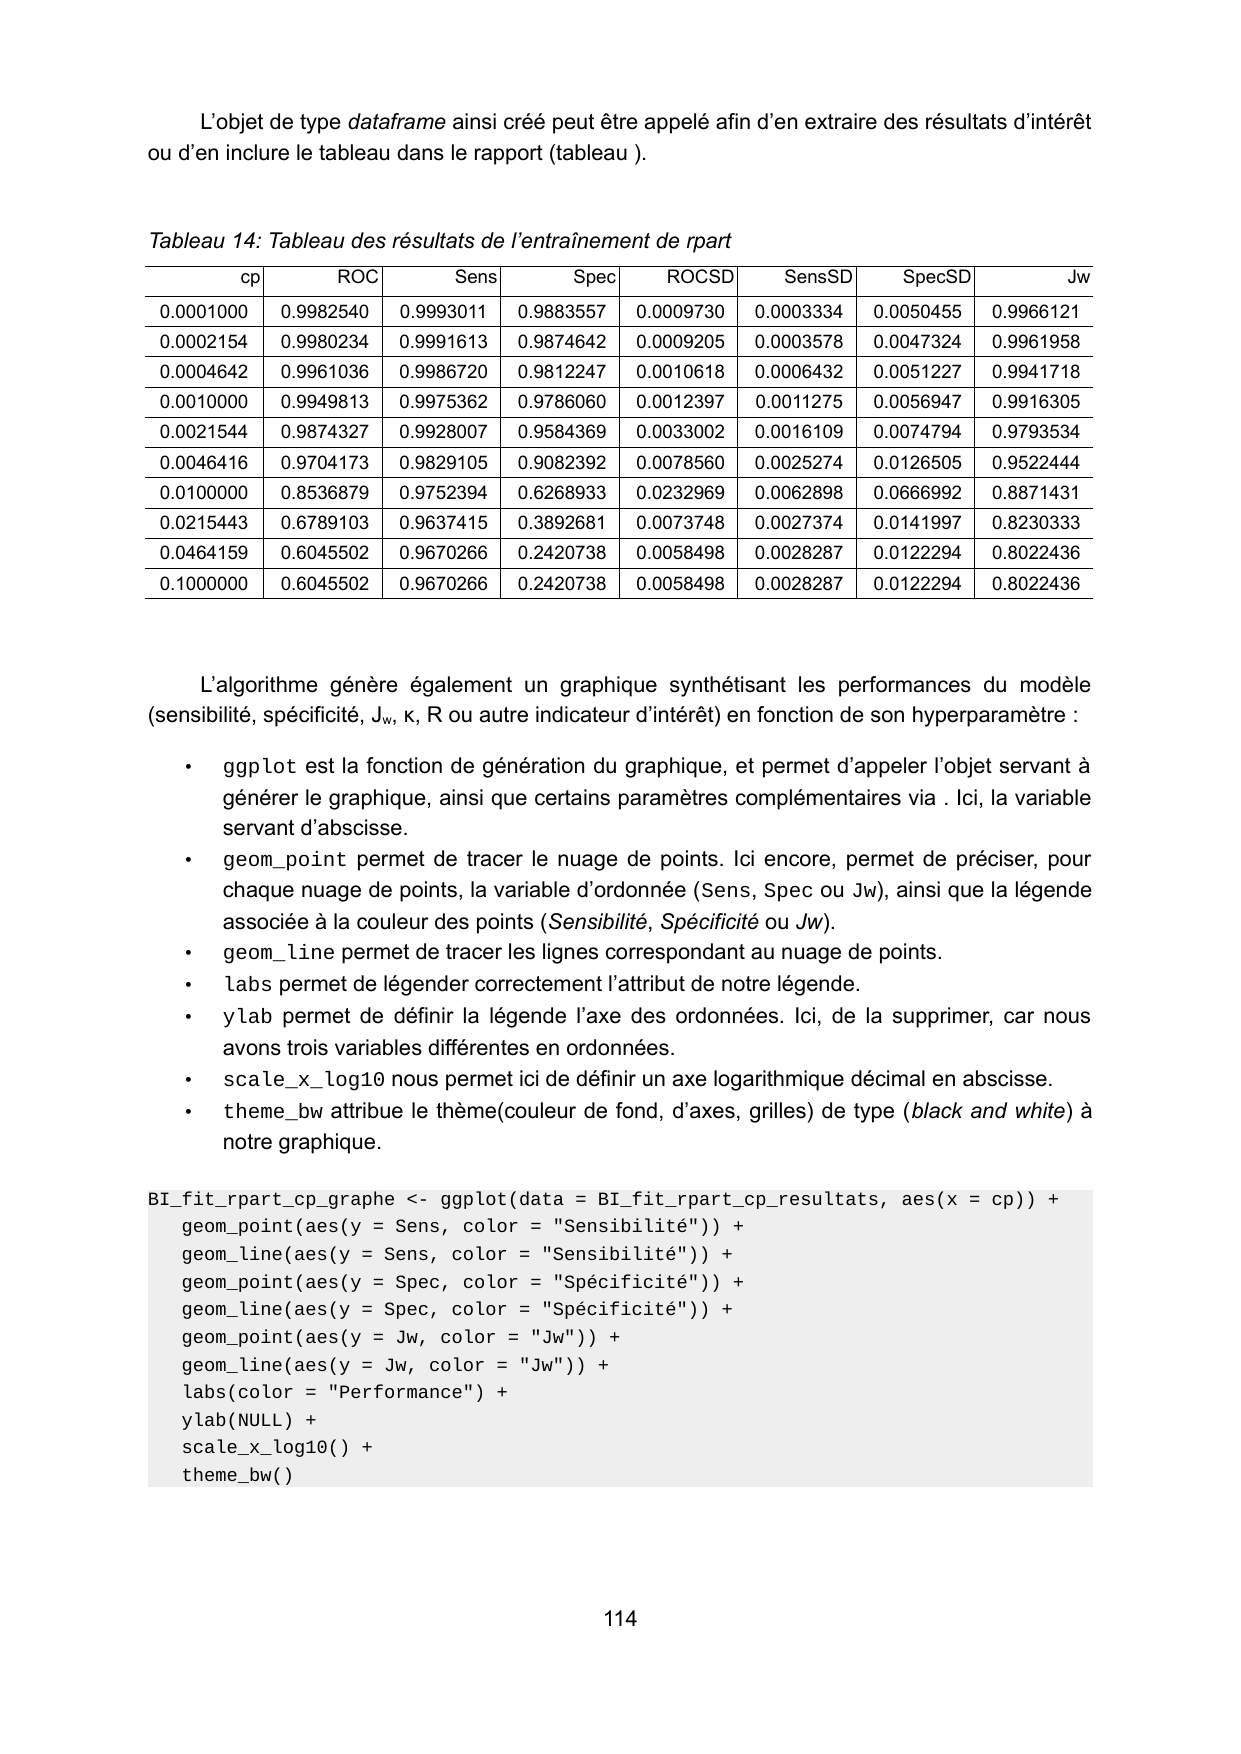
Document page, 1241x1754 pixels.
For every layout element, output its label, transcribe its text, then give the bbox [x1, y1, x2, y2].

table_cell 0.0046416 [145, 448, 263, 477]
table_cell 0.9883557 [501, 297, 619, 326]
table_cell 0.6789103 [264, 509, 382, 538]
text L’algorithme génère également un graphique synthétisant les performances du modèle (sensibilité, spécificité, Jw, κ, R ou autre indicateur d’intérêt) en fonction de son hyperparamètre : [148, 672, 1093, 728]
text geom_line(aes(y = Spec, color = "Spécificité")) + [148, 1300, 1093, 1321]
table_cell 0.6268933 [501, 478, 619, 507]
table_cell 0.9704173 [264, 448, 382, 477]
list ylab permet de définir la légende l’axe des ordonnées. Ici, de la supprimer, car nous avons trois variables différentes en ordonnées. [185, 1003, 1093, 1060]
table_cell 0.3892681 [501, 509, 619, 538]
table_cell 0.9082392 [501, 448, 619, 477]
table_cell 0.9786060 [501, 388, 619, 417]
table_cell 0.0056947 [857, 388, 974, 417]
table_header cp [145, 267, 263, 296]
text labs(color = "Performance") + [148, 1383, 1093, 1404]
text scale_x_log10() + [148, 1438, 1093, 1459]
table_cell 0.0666992 [857, 478, 974, 507]
table_cell 0.8230333 [975, 509, 1093, 538]
table_cell 0.9752394 [383, 478, 500, 507]
table_cell 0.0011275 [738, 388, 856, 417]
table_header Jw [975, 267, 1093, 296]
table_cell 0.9928007 [383, 418, 500, 447]
table_cell 0.9986720 [383, 357, 500, 387]
table_cell 0.0122294 [857, 539, 974, 568]
table_cell 0.9961036 [264, 357, 382, 387]
table_cell 0.0027374 [738, 509, 856, 538]
table_cell 0.1000000 [145, 569, 263, 598]
text geom_point(aes(y = Spec, color = "Spécificité")) + [148, 1272, 1093, 1294]
table_cell 0.9793534 [975, 418, 1093, 447]
table_cell 0.0028287 [738, 539, 856, 568]
table_cell 0.0073748 [620, 509, 737, 538]
table_cell 0.0009205 [620, 327, 737, 356]
table_cell 0.9812247 [501, 357, 619, 387]
table_cell 0.9941718 [975, 357, 1093, 387]
table_cell 0.0215443 [145, 509, 263, 538]
table_cell 0.0058498 [620, 569, 737, 598]
table_cell 0.0010618 [620, 357, 737, 387]
table_cell 0.0074794 [857, 418, 974, 447]
table_cell 0.9991613 [383, 327, 500, 356]
table_cell 0.9980234 [264, 327, 382, 356]
text theme_bw() [148, 1466, 1093, 1487]
text BI_fit_rpart_cp_graphe <- ggplot(data = BI_fit_rpart_cp_resultats, aes(x = cp)) + [148, 1190, 1093, 1211]
table_cell 0.0062898 [738, 478, 856, 507]
text L’objet de type dataframe ainsi créé peut être appelé afin d’en extraire des résultats d’intérêt ou d’en inclure le tableau dans le rapport (tableau ). [148, 109, 1093, 165]
table_cell 0.9916305 [975, 388, 1093, 417]
table_cell 0.9975362 [383, 388, 500, 417]
table_cell 0.0078560 [620, 448, 737, 477]
table_cell 0.9949813 [264, 388, 382, 417]
table_cell 0.9982540 [264, 297, 382, 326]
table_cell 0.9966121 [975, 297, 1093, 326]
table_cell 0.0100000 [145, 478, 263, 507]
table_cell 0.0126505 [857, 448, 974, 477]
table_cell 0.8022436 [975, 539, 1093, 568]
table_cell 0.0058498 [620, 539, 737, 568]
table_cell 0.0009730 [620, 297, 737, 326]
table_cell 0.9829105 [383, 448, 500, 477]
table_cell 0.0033002 [620, 418, 737, 447]
list geom_line permet de tracer les lignes correspondant au nuage de points. [185, 939, 1093, 966]
table_cell 0.9993011 [383, 297, 500, 326]
table_cell 0.9874642 [501, 327, 619, 356]
list theme_bw attribue le thème(couleur de fond, d’axes, grilles) de type (black and white) à notre graphique. [185, 1097, 1093, 1154]
table_header ROCSD [620, 267, 737, 296]
table_cell 0.0028287 [738, 569, 856, 598]
list geom_point permet de tracer le nuage de points. Ici encore, permet de préciser, pour chaque nuage de points, la variable d’ordonnée (Sens, Spec ou Jw), ainsi que la légende associée à la couleur des points (Sensibilité, Spécificité ou Jw). [185, 846, 1093, 934]
list scale_x_log10 nous permet ici de définir un axe logarithmique décimal en abscisse. [185, 1065, 1093, 1092]
table_cell 0.0232969 [620, 478, 737, 507]
text geom_line(aes(y = Sens, color = "Sensibilité")) + [148, 1245, 1093, 1266]
text geom_line(aes(y = Jw, color = "Jw")) + [148, 1355, 1093, 1377]
text ylab(NULL) + [148, 1411, 1093, 1432]
table_cell 0.2420738 [501, 539, 619, 568]
table_cell 0.0050455 [857, 297, 974, 326]
table_cell 0.9522444 [975, 448, 1093, 477]
table_cell 0.0122294 [857, 569, 974, 598]
table_cell 0.0016109 [738, 418, 856, 447]
table_cell 0.8022436 [975, 569, 1093, 598]
table_cell 0.0006432 [738, 357, 856, 387]
text geom_point(aes(y = Jw, color = "Jw")) + [148, 1328, 1093, 1349]
table_cell 0.0003578 [738, 327, 856, 356]
table_cell 0.0003334 [738, 297, 856, 326]
table_header Sens [383, 267, 500, 296]
table_cell 0.6045502 [264, 569, 382, 598]
table_cell 0.0141997 [857, 509, 974, 538]
table_cell 0.0464159 [145, 539, 263, 568]
table_cell 0.0012397 [620, 388, 737, 417]
table_header SpecSD [857, 267, 974, 296]
table_cell 0.9637415 [383, 509, 500, 538]
table_cell 0.0001000 [145, 297, 263, 326]
list ggplot est la fonction de génération du graphique, et permet d’appeler l’objet servant à générer le graphique, ainsi que certains paramètres complémentaires via . Ici, la variable servant d’abscisse. [185, 753, 1093, 841]
table_cell 0.9874327 [264, 418, 382, 447]
table_cell 0.9961958 [975, 327, 1093, 356]
table_cell 0.9670266 [383, 539, 500, 568]
table_cell 0.0010000 [145, 388, 263, 417]
list labs permet de légender correctement l’attribut de notre légende. [185, 971, 1093, 998]
table_cell 0.0002154 [145, 327, 263, 356]
table_cell 0.0025274 [738, 448, 856, 477]
table_cell 0.0047324 [857, 327, 974, 356]
table_cell 0.8871431 [975, 478, 1093, 507]
table_header SensSD [738, 267, 856, 296]
table_cell 0.0021544 [145, 418, 263, 447]
table_cell 0.8536879 [264, 478, 382, 507]
table_header ROC [264, 267, 382, 296]
text geom_point(aes(y = Sens, color = "Sensibilité")) + [148, 1217, 1093, 1238]
table_cell 0.9584369 [501, 418, 619, 447]
table_header Spec [501, 267, 619, 296]
table_cell 0.0051227 [857, 357, 974, 387]
text Tableau 14: Tableau des résultats de l’entraînement de rpart [148, 228, 1093, 253]
table_cell 0.9670266 [383, 569, 500, 598]
table_cell 0.6045502 [264, 539, 382, 568]
table_cell 0.2420738 [501, 569, 619, 598]
table_cell 0.0004642 [145, 357, 263, 387]
